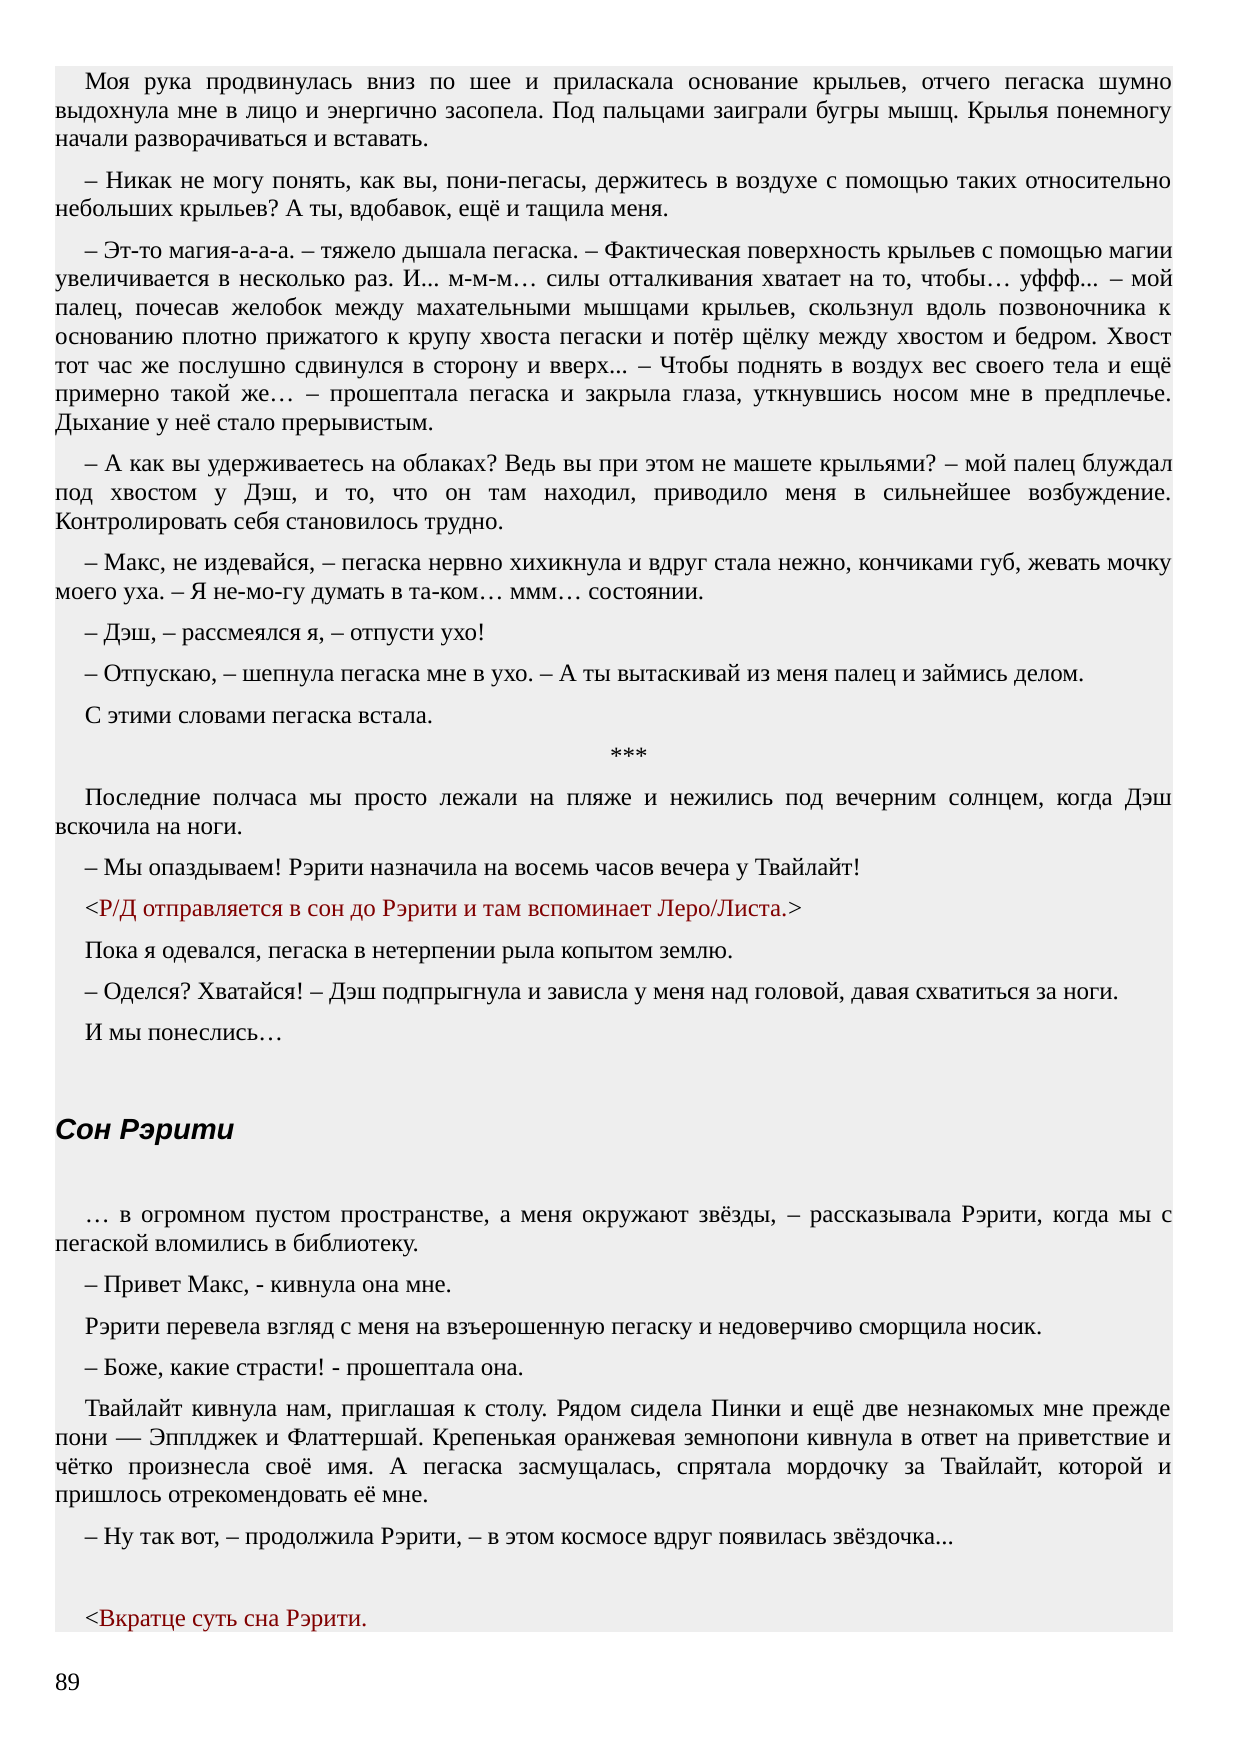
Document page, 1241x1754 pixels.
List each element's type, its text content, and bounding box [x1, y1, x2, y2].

text – А как вы удерживаетесь на облаках? Ведь вы при этом не машете крыльями? – мой палец блуждал под хвостом у Дэш, и то, что он там находил, приводило меня в сильнейшее возбуждение. Контролировать себя становилось трудно. [55, 448, 1173, 535]
text <Вкратце суть сна Рэрити. [55, 1603, 1173, 1632]
text С этими словами пегаска встала. [55, 700, 1173, 728]
text И мы понеслись… [55, 1017, 1173, 1046]
text – Боже, какие страсти! - прошептала она. [55, 1352, 1173, 1381]
text *** [55, 741, 1173, 770]
text – Никак не могу понять, как вы, пони-пегасы, держитесь в воздухе с помощью таких относительно небольших крыльев? А ты, вдобавок, ещё и тащила меня. [55, 165, 1173, 222]
text Моя рука продвинулась вниз по шее и приласкала основание крыльев, отчего пегаска шумно выдохнула мне в лицо и энергично засопела. Под пальцами заиграли бугры мышц. Крылья понемногу начали разворачиваться и вставать. [55, 66, 1173, 152]
text Рэрити перевела взгляд с меня на взъерошенную пегаску и недоверчиво сморщила носик. [55, 1311, 1173, 1339]
text – Оделся? Хватайся! – Дэш подпрыгнула и зависла у меня над головой, давая схватиться за ноги. [55, 976, 1173, 1005]
text <Р/Д отправляется в сон до Рэрити и там вспоминает Леро/Листа.> [55, 893, 1173, 922]
text Последние полчаса мы просто лежали на пляже и нежились под вечерним солнцем, когда Дэш вскочила на ноги. [55, 782, 1173, 840]
text – Ну так вот, – продолжила Рэрити, – в этом космосе вдруг появилась звёздочка... [55, 1521, 1173, 1549]
text – Дэш, – рассмеялся я, – отпусти ухо! [55, 617, 1173, 646]
text Твайлайт кивнула нам, приглашая к столу. Рядом сидела Пинки и ещё две незнакомых мне прежде пони — Эпплджек и Флаттершай. Крепенькая оранжевая земнопони кивнула в ответ на приветствие и чётко произнесла своё имя. А пегаска засмущалась, спрятала мордочку за Твайлайт, которой и пришлось отрекомендовать её мне. [55, 1393, 1173, 1508]
text – Отпускаю, – шепнула пегаска мне в ухо. – А ты вытаскивай из меня палец и займись делом. [55, 658, 1173, 687]
text – Эт-то магия-а-а-а. – тяжело дышала пегаска. – Фактическая поверхность крыльев с помощью магии увеличивается в несколько раз. И... м-м-м… силы отталкивания хватает на то, чтобы… уффф... – мой палец, почесав желобок между махательными мышцами крыльев, скользнул вдоль позвоночника к основанию плотно прижатого к крупу хвоста пегаски и потёр щёлку между хвостом и бедром. Хвост тот час же послушно сдвинулся в сторону и вверх... – Чтобы поднять в воздух вес своего тела и ещё примерно такой же… – прошептала пегаска и закрыла глаза, уткнувшись носом мне в предплечье. Дыхание у неё стало прерывистым. [55, 235, 1173, 436]
subtitle Сон Рэрити [55, 1112, 1173, 1146]
text – Привет Макс, - кивнула она мне. [55, 1269, 1173, 1298]
text – Макс, не издевайся, – пегаска нервно хихикнула и вдруг стала нежно, кончиками губ, жевать мочку моего уха. – Я не-мо-гу думать в та-ком… ммм… состоянии. [55, 547, 1173, 605]
text – Мы опаздываем! Рэрити назначила на восемь часов вечера у Твайлайт! [55, 852, 1173, 881]
text Пока я одевался, пегаска в нетерпении рыла копытом землю. [55, 935, 1173, 963]
text … в огромном пустом пространстве, а меня окружают звёзды, – рассказывала Рэрити, когда мы с пегаской вломились в библиотеку. [55, 1199, 1173, 1257]
